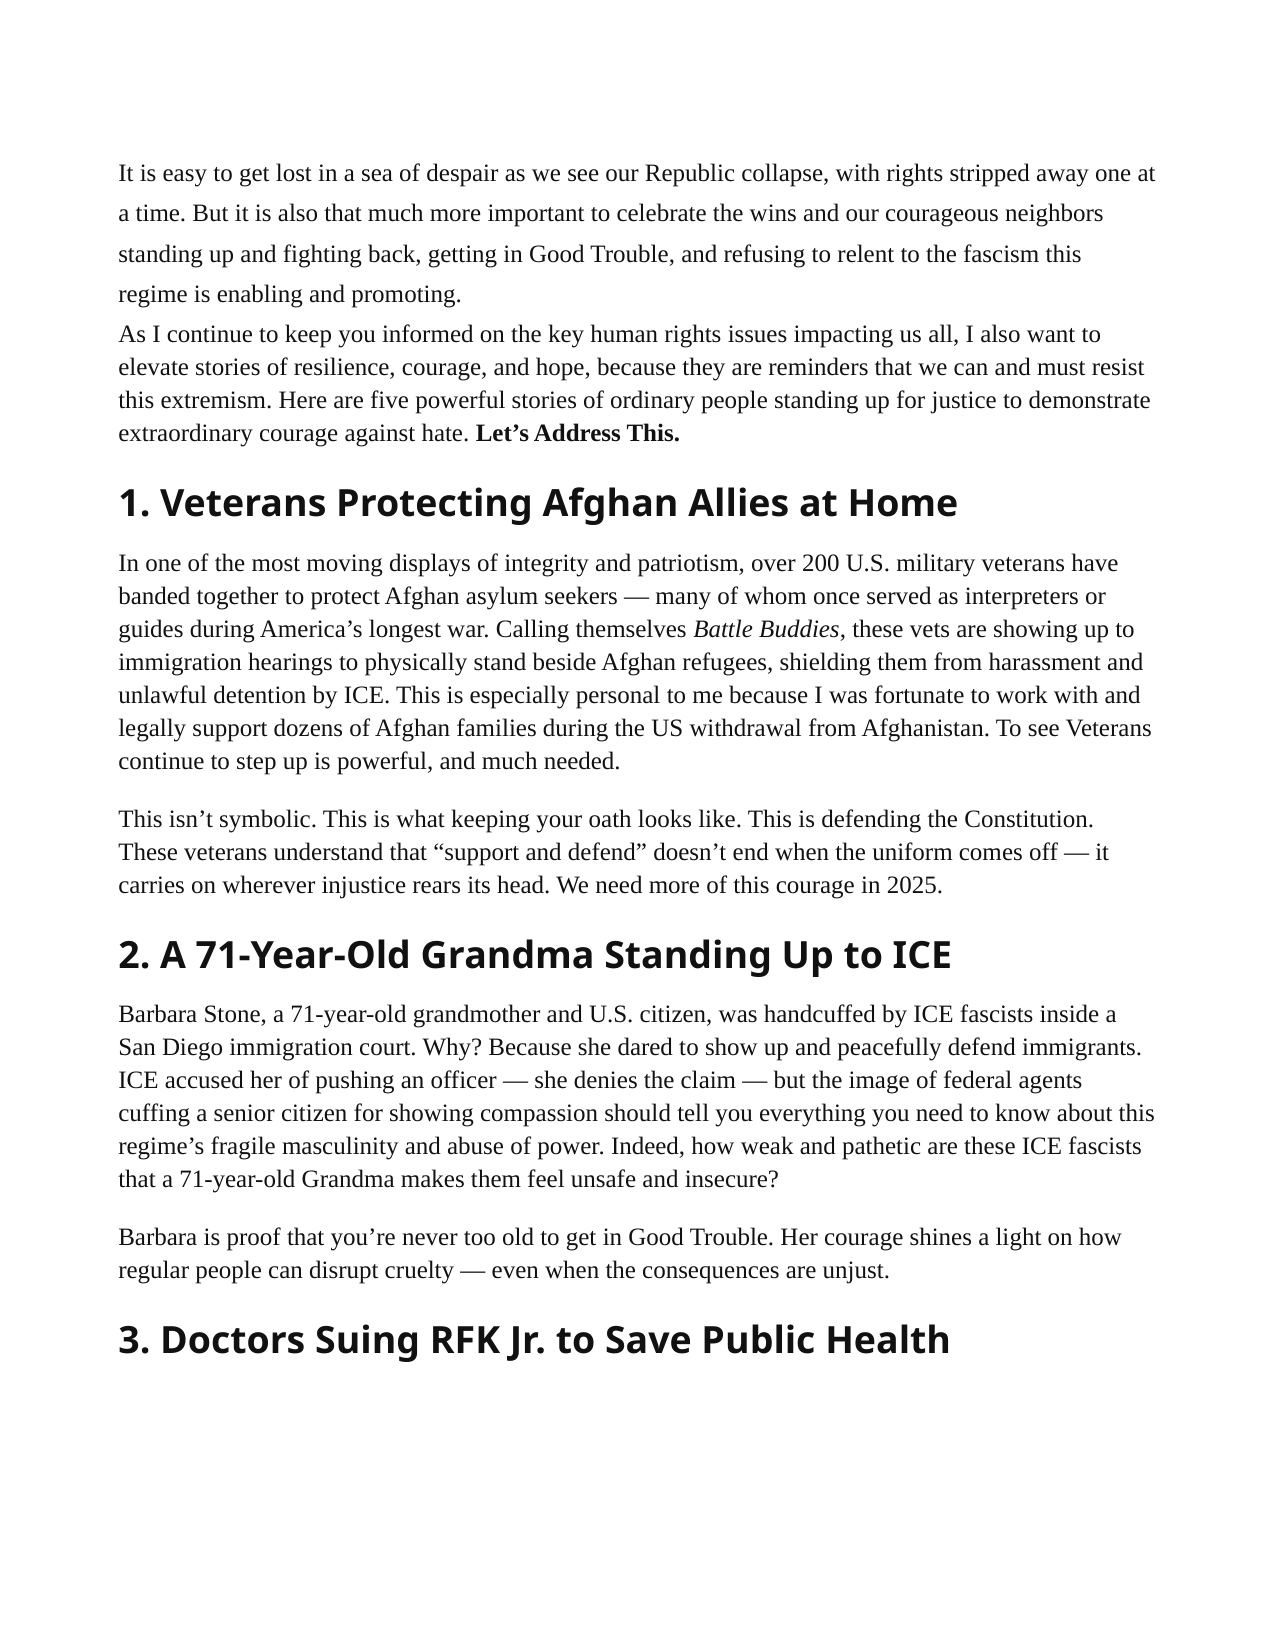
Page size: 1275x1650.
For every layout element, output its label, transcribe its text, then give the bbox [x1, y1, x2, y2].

text This isn’t symbolic. This is what keeping your oath looks like. This is defending the Constitution. These veterans understand that “support and defend” doesn’t end when the uniform comes off — it carries on wherever injustice rears its head. We need more of this courage in 2025. [118, 804, 1157, 899]
text Barbara is proof that you’re never too old to get in Good Trouble. Her courage shines a light on how regular people can disrupt cruelty — even when the consequences are unjust. [118, 1222, 1157, 1284]
text It is easy to get lost in a sea of despair as we see our Republic collapse, with rights stripped away one at a time. But it is also that much more important to celebrate the wins and our courageous neighbors standing up and fighting back, getting in Good Trouble, and refusing to relent to the fascism this regime is enabling and promoting. [118, 158, 1157, 308]
text Barbara Stone, a 71-year-old grandmother and U.S. citizen, was handcuffed by ICE fascists inside a San Diego immigration court. Why? Because she dared to show up and peacefully defend immigrants. ICE accused her of pushing an officer — she denies the claim — but the image of federal agents cuffing a senior citizen for showing compassion should tell you everything you need to know about this regime’s fragile masculinity and abuse of power. Indeed, how weak and pathetic are these ICE fascists that a 71-year-old Grandma makes them feel unsafe and insecure? [118, 999, 1157, 1193]
subtitle 1. Veterans Protecting Afghan Allies at Home [118, 476, 1157, 527]
subtitle 3. Doctors Suing RFK Jr. to Save Public Health [118, 1313, 1157, 1364]
text As I continue to keep you informed on the key human rights issues impacting us all, I also want to elevate stories of resilience, courage, and hope, because they are reminders that we can and must resist this extremism. Here are five powerful stories of ordinary people standing up for justice to demonstrate extraordinary courage against hate. Let’s Address This. [118, 319, 1157, 447]
subtitle 2. A 71-Year-Old Grandma Standing Up to ICE [118, 928, 1157, 979]
text In one of the most moving displays of integrity and patriotism, over 200 U.S. military veterans have banded together to protect Afghan asylum seekers — many of whom once served as interpreters or guides during America’s longest war. Calling themselves Battle Buddies, these vets are showing up to immigration hearings to physically stand beside Afghan refugees, shielding them from harassment and unlawful detention by ICE. This is especially personal to me because I was fortunate to work with and legally support dozens of Afghan families during the US withdrawal from Afghanistan. To see Veterans continue to step up is powerful, and much needed. [118, 548, 1157, 774]
